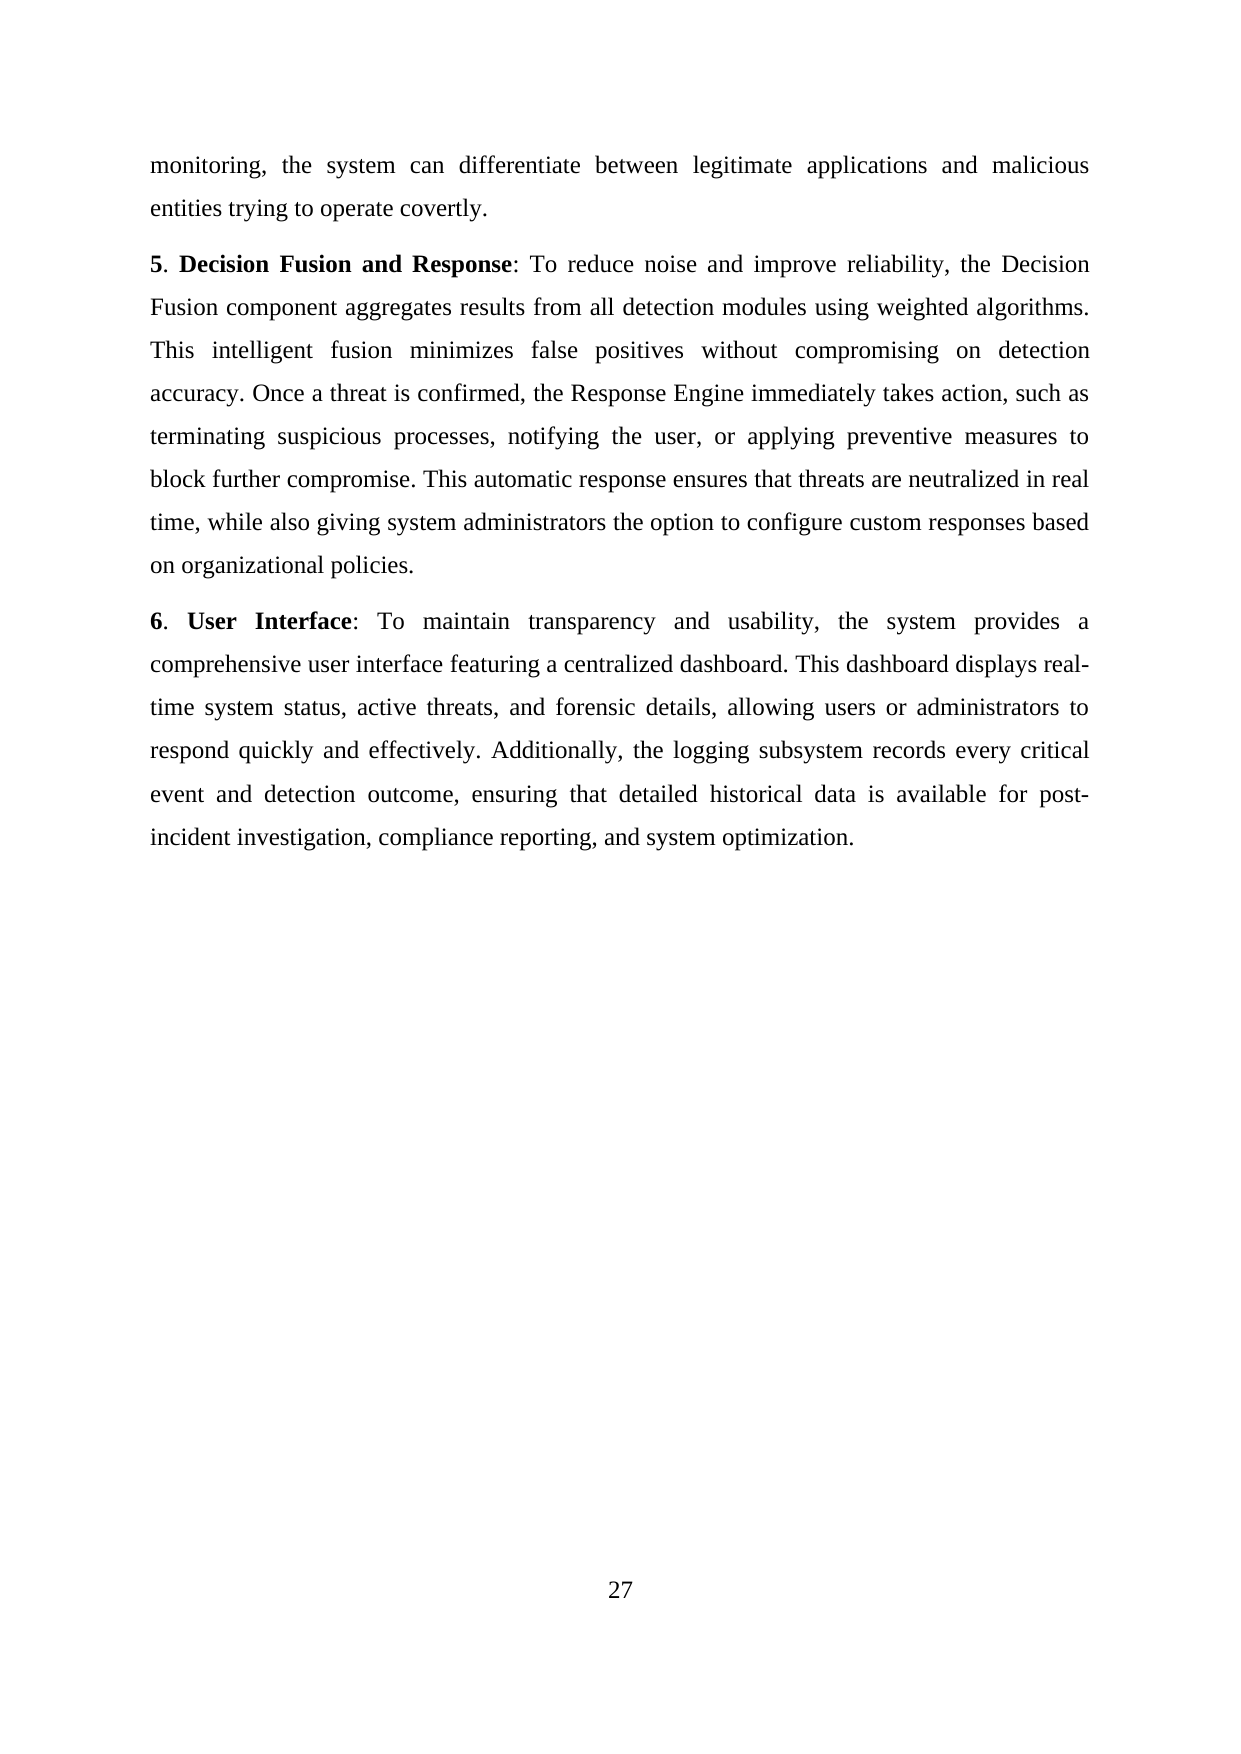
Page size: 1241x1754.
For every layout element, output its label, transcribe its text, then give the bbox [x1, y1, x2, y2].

text 6. User Interface: To maintain transparency and usability, the system provides a comprehensive user interface featuring a centralized dashboard. This dashboard displays real-time system status, active threats, and forensic details, allowing users or administrators to respond quickly and effectively. Additionally, the logging subsystem records every critical event and detection outcome, ensuring that detailed historical data is available for post-incident investigation, compliance reporting, and system optimization. [150, 606, 1091, 851]
text 5. Decision Fusion and Response: To reduce noise and improve reliability, the Decision Fusion component aggregates results from all detection modules using weighted algorithms. This intelligent fusion minimizes false positives without compromising on detection accuracy. Once a threat is confirmed, the Response Engine immediately takes action, such as terminating suspicious processes, notifying the user, or applying preventive measures to block further compromise. This automatic response ensures that threats are neutralized in real time, while also giving system administrators the option to configure custom responses based on organizational policies. [150, 249, 1091, 579]
text monitoring, the system can differentiate between legitimate applications and malicious entities trying to operate covertly. [150, 150, 1091, 222]
